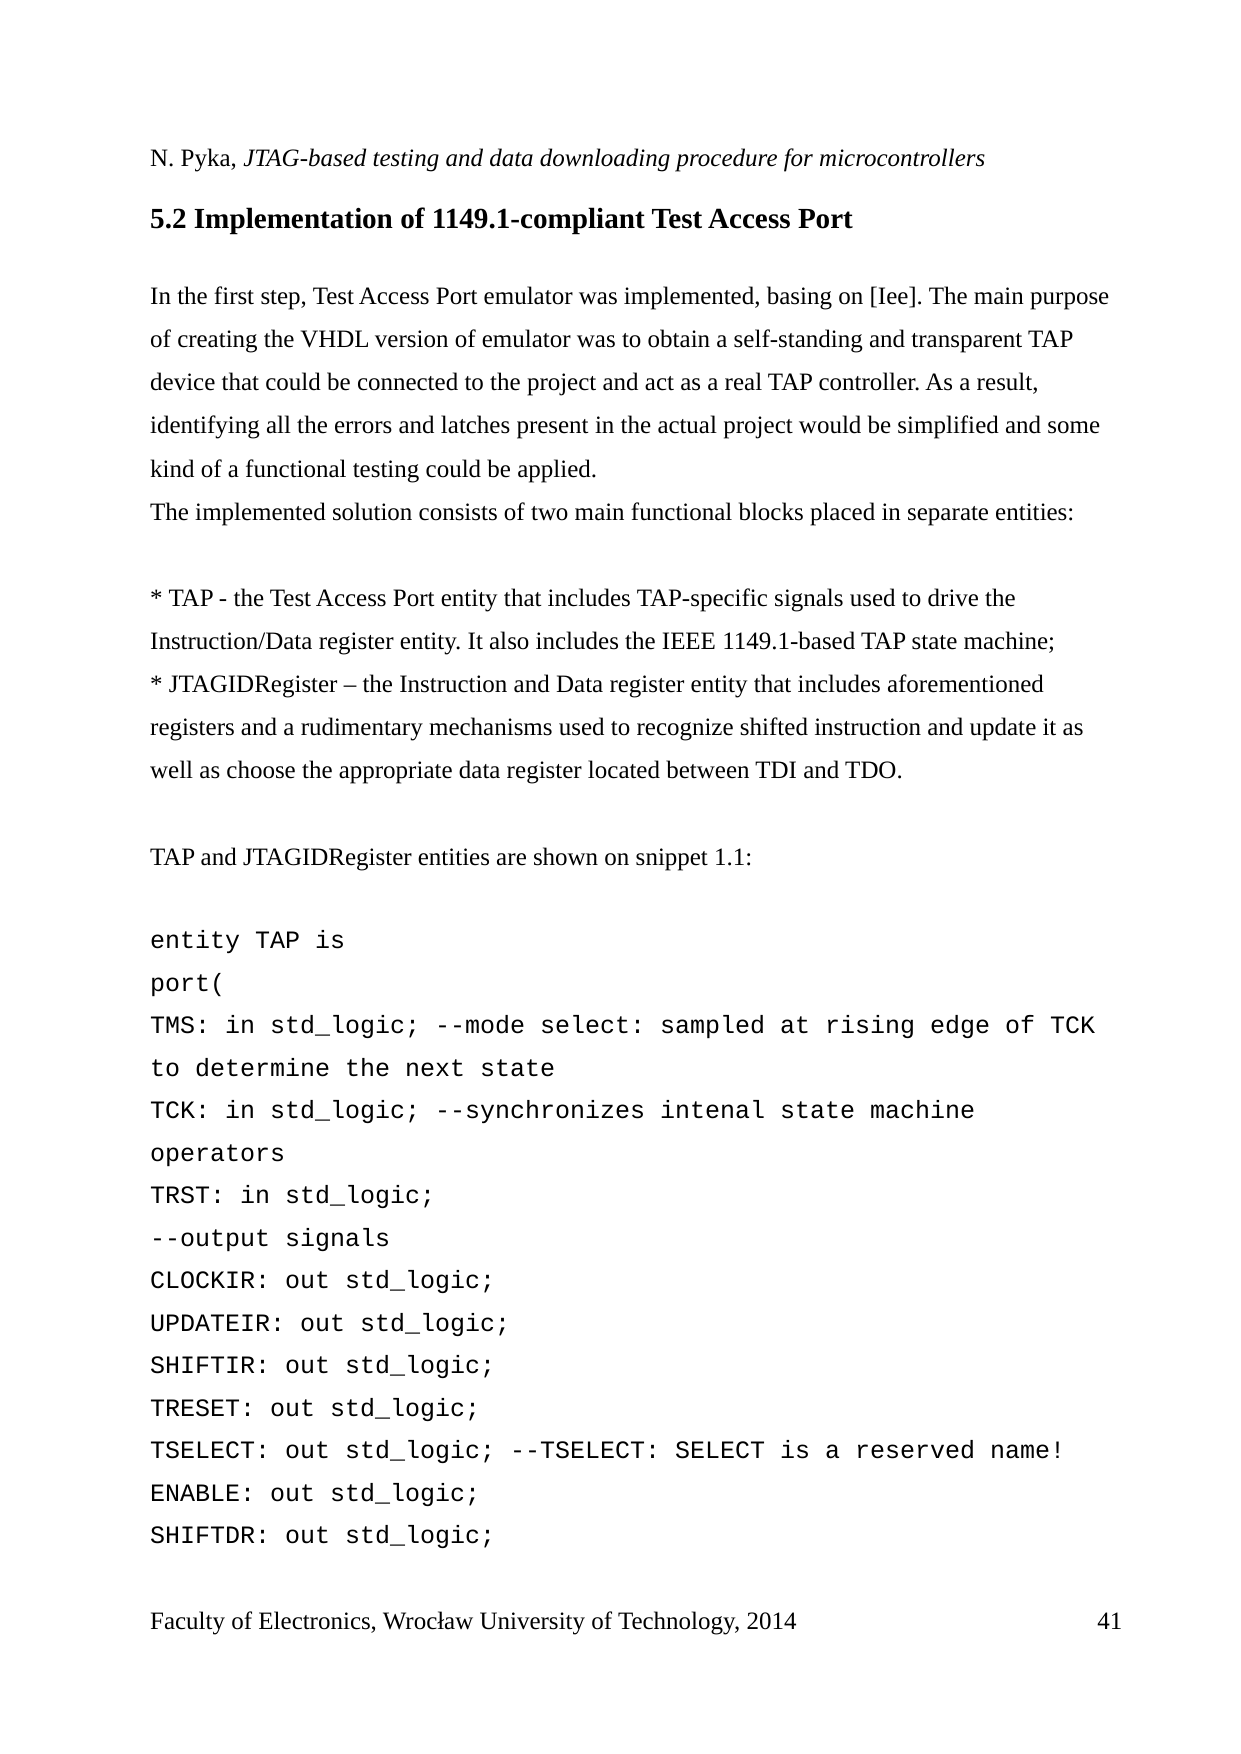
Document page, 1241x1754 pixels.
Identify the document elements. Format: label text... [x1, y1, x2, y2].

text ENABLE: out std_logic; [150, 1481, 1122, 1509]
text port( [150, 971, 1122, 999]
text * JTAGIDRegister – the Instruction and Data register entity that includes aforementioned registers and a rudimentary mechanisms used to recognize shifted instruction and update it as well as choose the appropriate data register located between TDI and TDO. [150, 669, 1122, 784]
text CLOCKIR: out std_logic; [150, 1268, 1122, 1296]
text * TAP - the Test Access Port entity that includes TAP-specific signals used to drive the Instruction/Data register entity. It also includes the IEEE 1149.1-based TAP state machine; [150, 583, 1122, 655]
subtitle 5.2 Implementation of 1149.1-compliant Test Access Port [150, 201, 1122, 235]
text The implemented solution consists of two main functional blocks placed in separate entities: [150, 497, 1122, 526]
text TSELECT: out std_logic; --TSELECT: SELECT is a reserved name! [150, 1438, 1122, 1466]
text TRST: in std_logic; [150, 1183, 1122, 1211]
text TRESET: out std_logic; [150, 1396, 1122, 1424]
text UPDATEIR: out std_logic; [150, 1311, 1122, 1339]
text --output signals [150, 1226, 1122, 1254]
text In the first step, Test Access Port emulator was implemented, basing on [Iee]. The main purpose of creating the VHDL version of emulator was to obtain a self-standing and transparent TAP device that could be connected to the project and act as a real TAP controller. As a result, identifying all the errors and latches present in the actual project would be simplified and some kind of a functional testing could be applied. [150, 281, 1122, 482]
text TCK: in std_logic; --synchronizes intenal state machine operators [150, 1098, 1122, 1169]
text SHIFTDR: out std_logic; [150, 1523, 1122, 1551]
text TAP and JTAGIDRegister entities are shown on snippet 1.1: [150, 842, 1122, 871]
text entity TAP is [150, 928, 1122, 956]
text SHIFTIR: out std_logic; [150, 1353, 1122, 1381]
text TMS: in std_logic; --mode select: sampled at rising edge of TCK to determine the next state [150, 1013, 1122, 1084]
